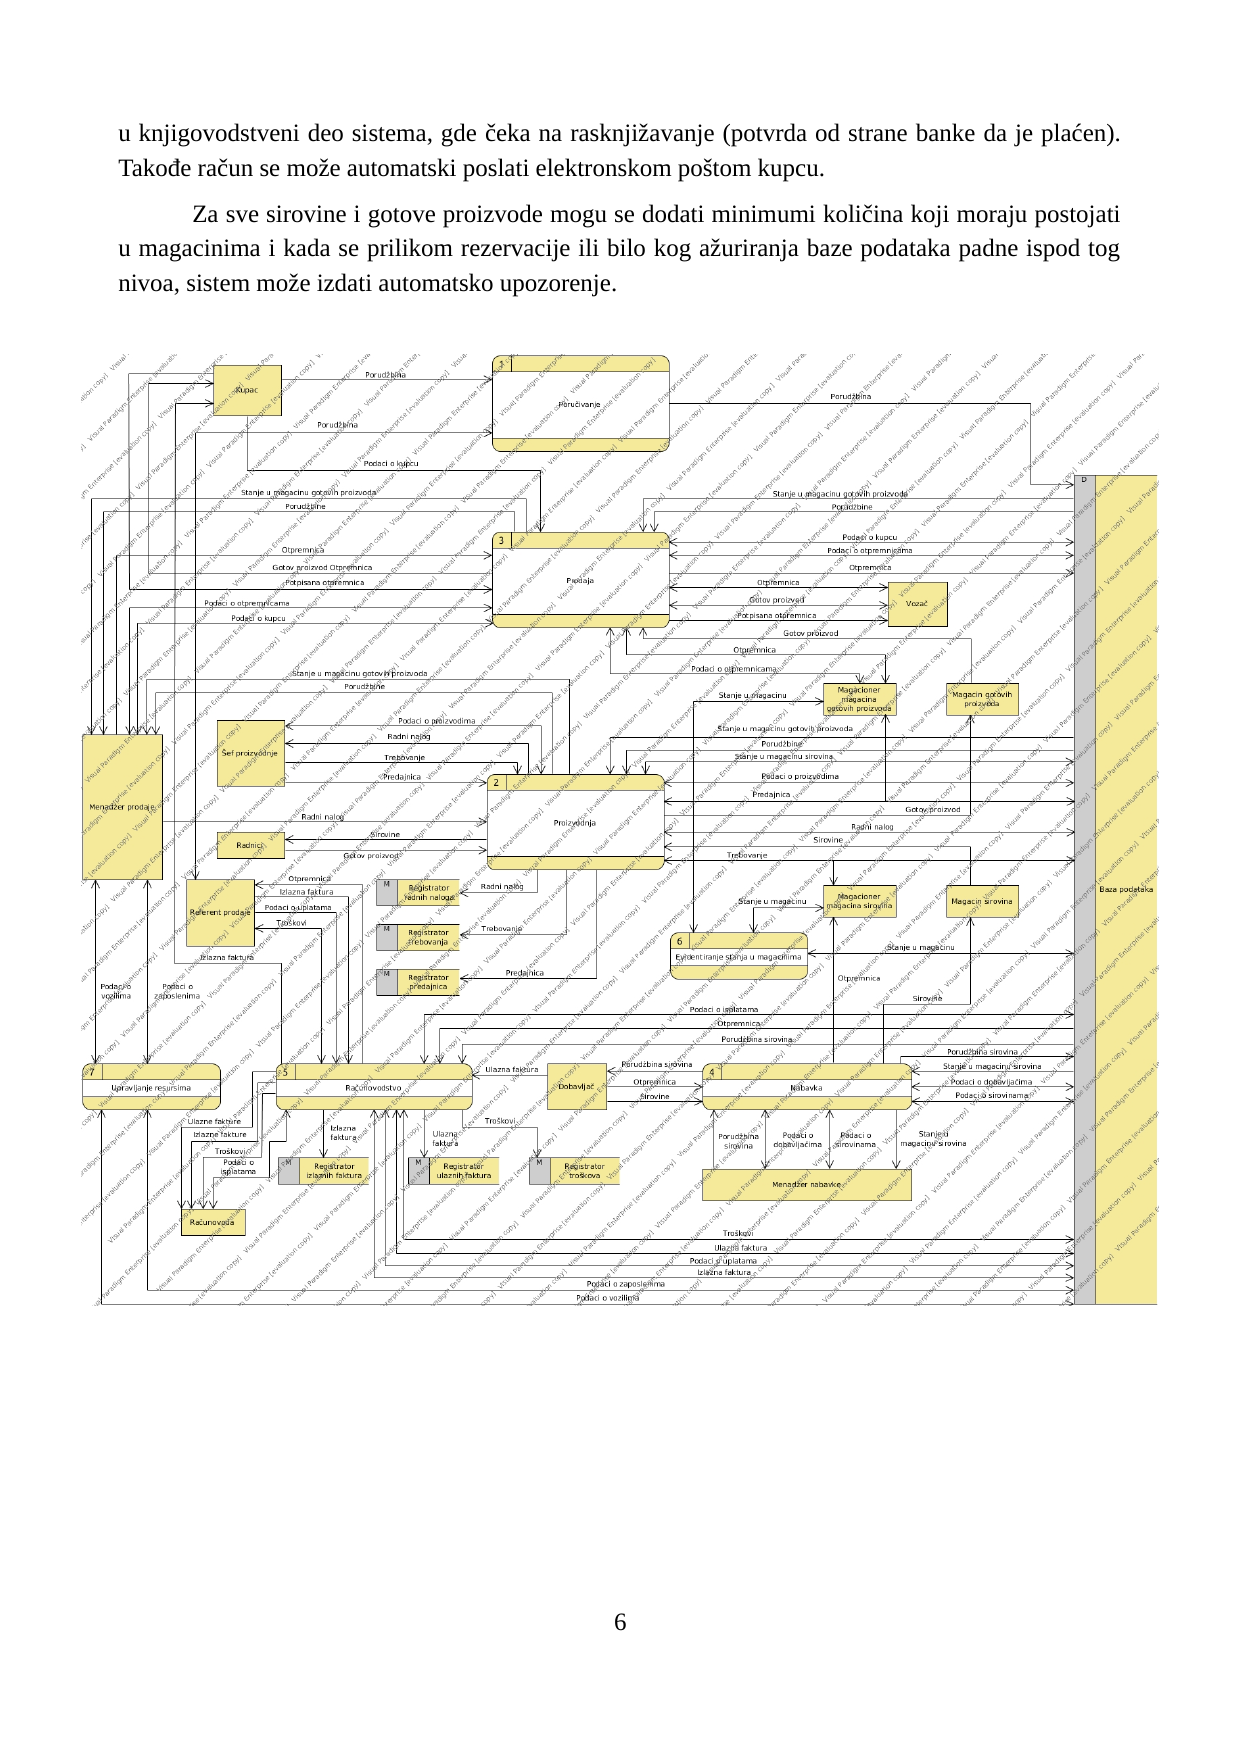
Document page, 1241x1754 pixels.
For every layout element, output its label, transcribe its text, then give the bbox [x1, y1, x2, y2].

text u knjigovodstveni deo sistema, gde čeka na rasknjižavanje (potvrda od strane banke da je plaćen). Takođe račun se može automatski poslati elektronskom poštom kupcu. [118, 118, 1122, 181]
text Za sve sirovine i gotove proizvode mogu se dodati minimumi količina koji moraju postojati u magacinima i kada se prilikom rezervacije ili bilo kog ažuriranja baze podataka padne ispod tog nivoa, sistem može izdati automatsko upozorenje. [118, 199, 1122, 297]
picture [81, 354, 1159, 1306]
